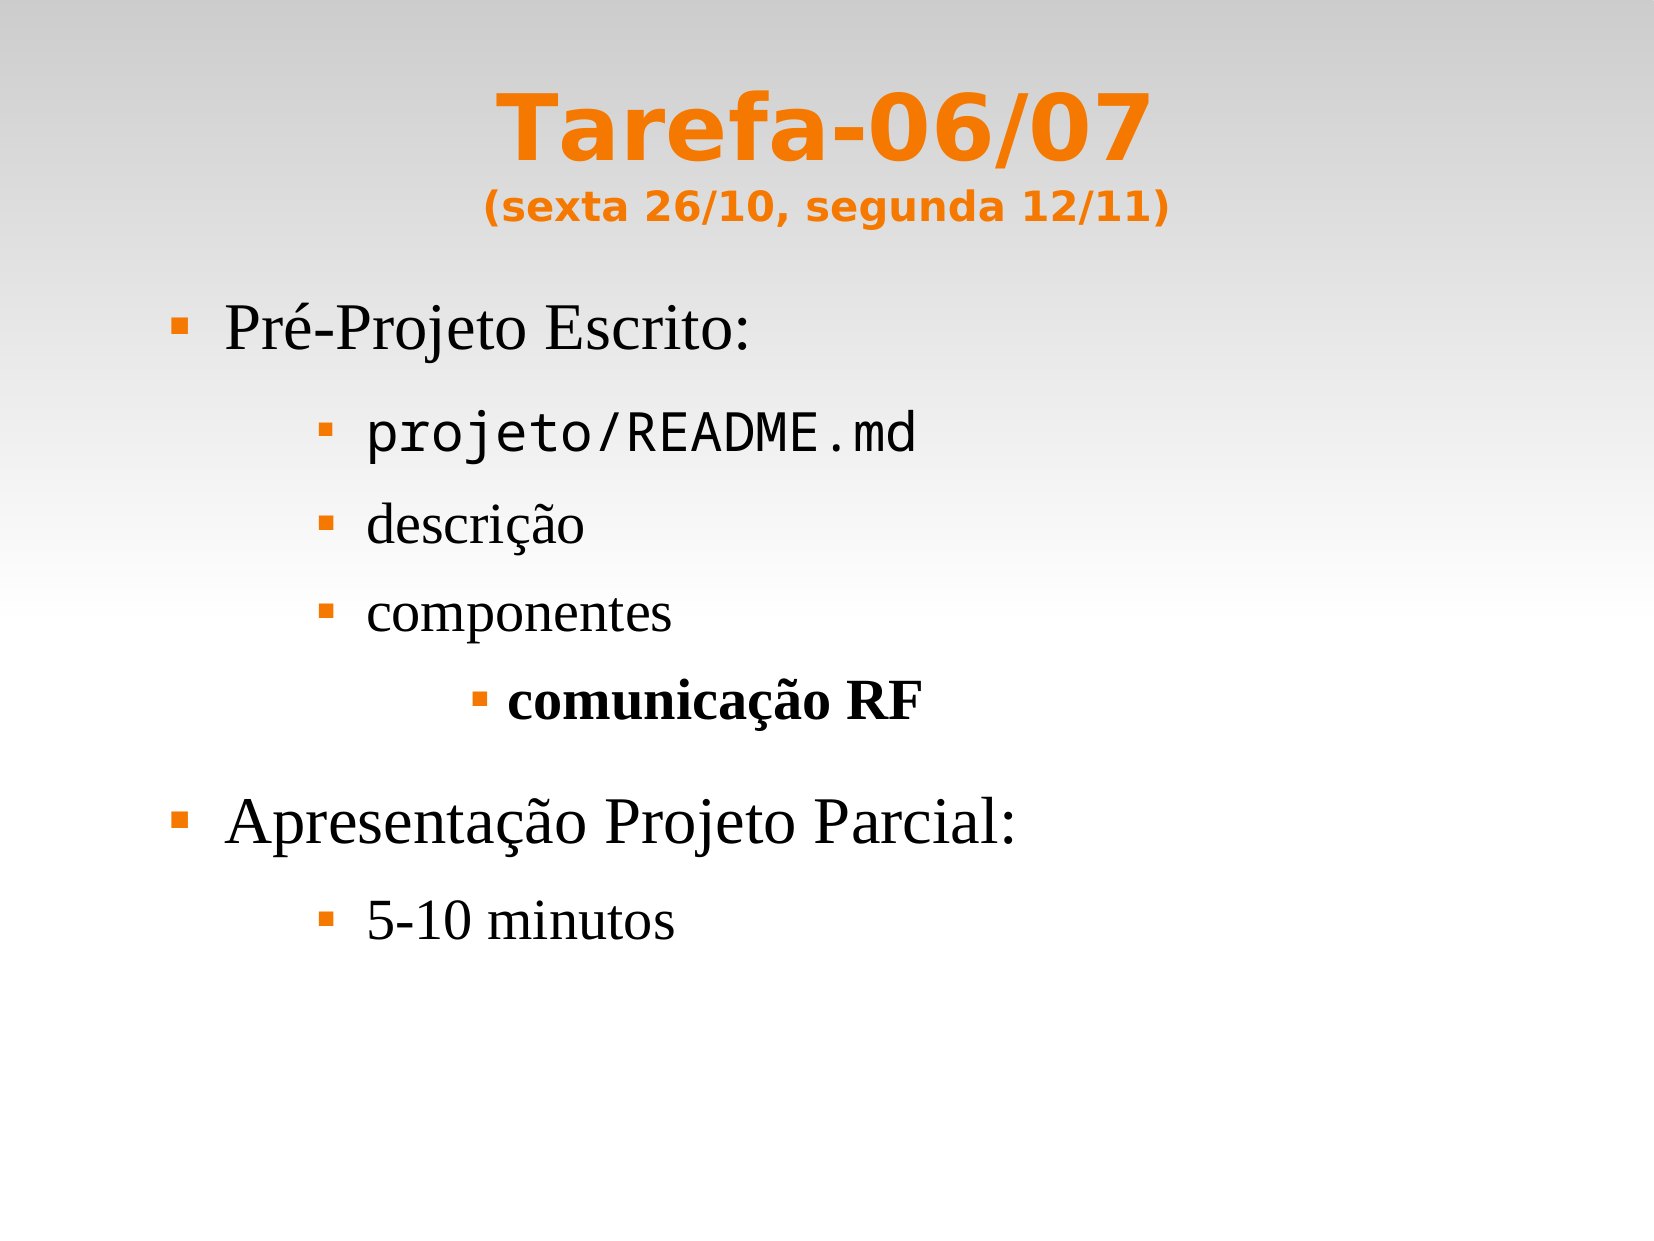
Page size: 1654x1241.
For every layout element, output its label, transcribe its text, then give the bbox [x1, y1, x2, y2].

list Pré-Projeto Escrito: projeto/README.md descrição componentes comunicação RF Apresentação Projeto Parcial: 5-10 minutos [82, 290, 1571, 1109]
title Tarefa-06/07 (sexta 26/10, segunda 12/11) [82, 49, 1571, 257]
